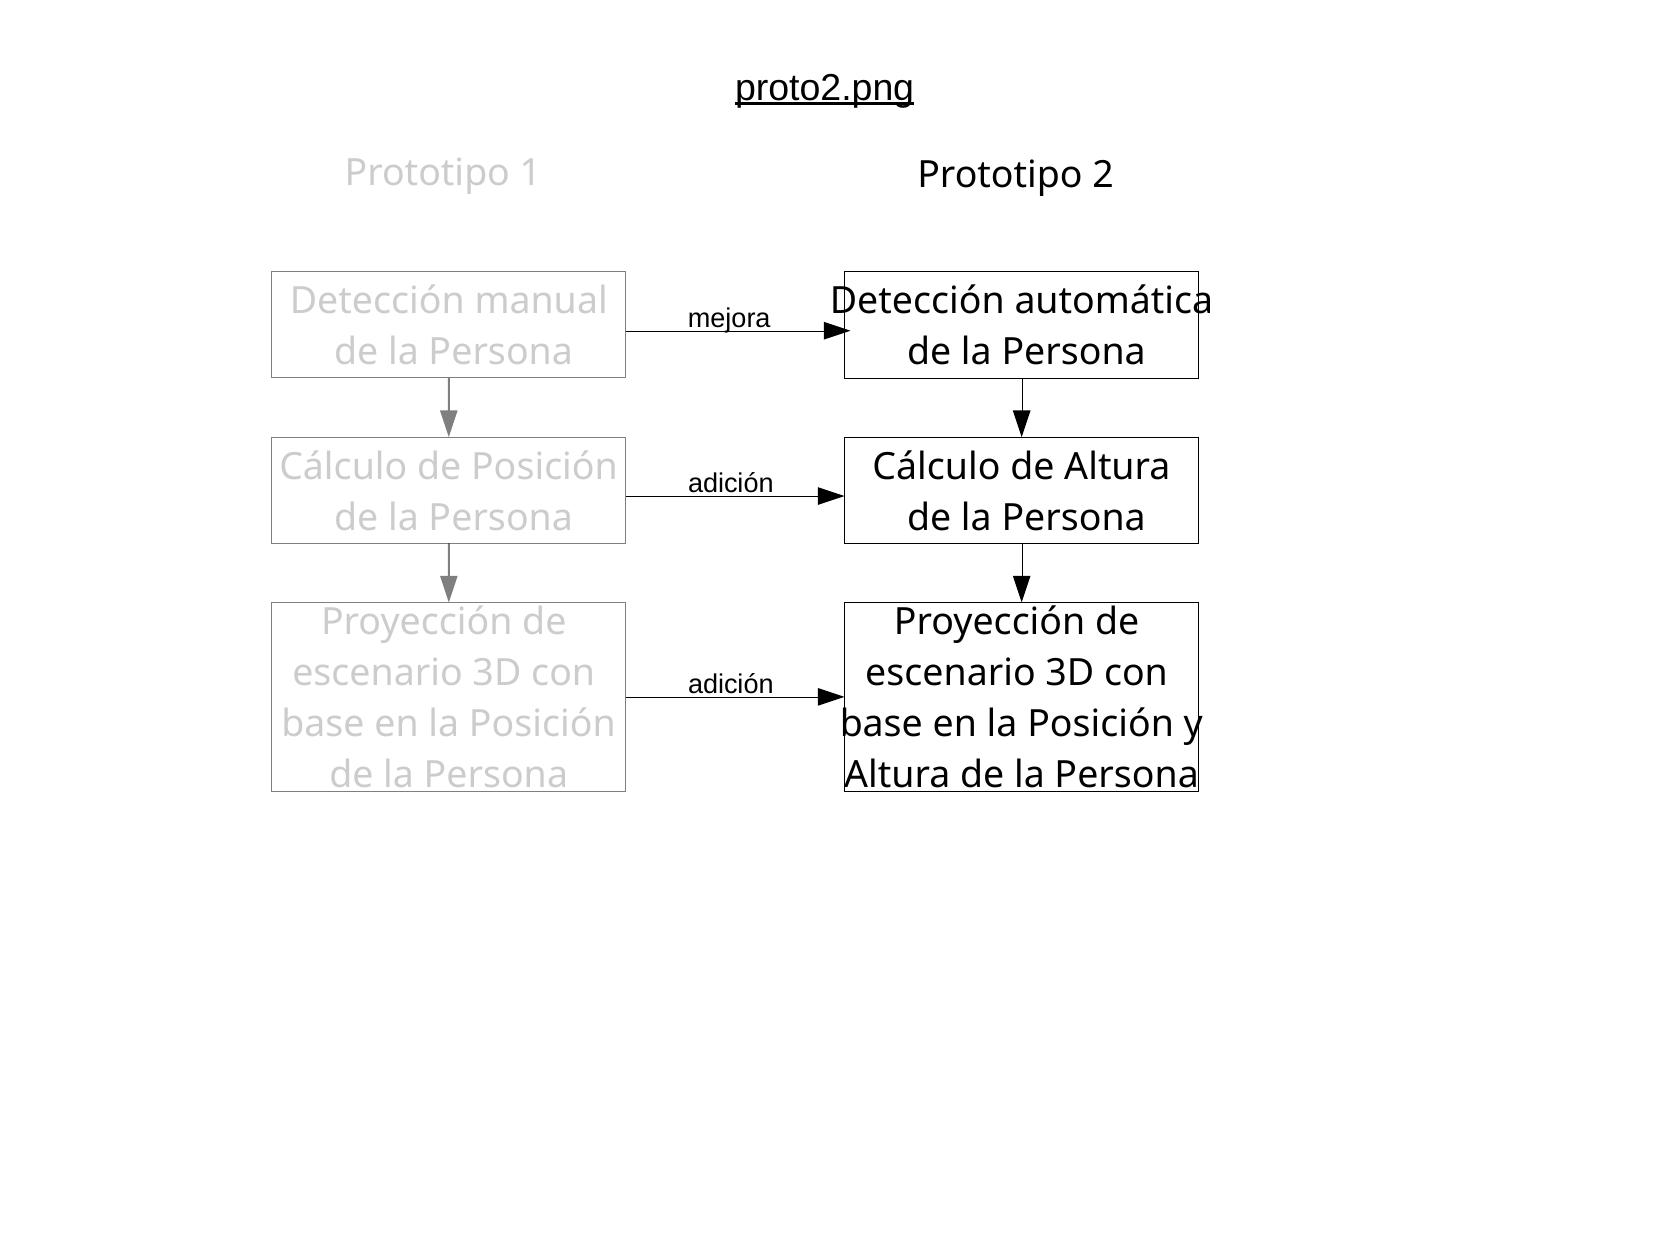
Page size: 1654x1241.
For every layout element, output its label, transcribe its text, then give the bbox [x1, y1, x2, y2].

text_box Proyección de escenario 3D con base en la Posición y Altura de la Persona [844, 602, 1199, 792]
text_box proto2.png [720, 59, 929, 119]
text_box Prototipo 1 [271, 153, 615, 189]
text_box adición [673, 661, 789, 707]
text_box Proyección de escenario 3D con base en la Posición de la Persona [271, 602, 626, 792]
text_box adición [673, 460, 789, 506]
text_box Cálculo de Posición de la Persona [271, 437, 626, 544]
text_box Prototipo 2 [844, 155, 1188, 192]
text_box mejora [673, 295, 786, 341]
text_box Detección manual de la Persona [271, 271, 626, 378]
text_box Cálculo de Altura de la Persona [844, 437, 1199, 544]
text_box Detección automática de la Persona [844, 271, 1199, 379]
